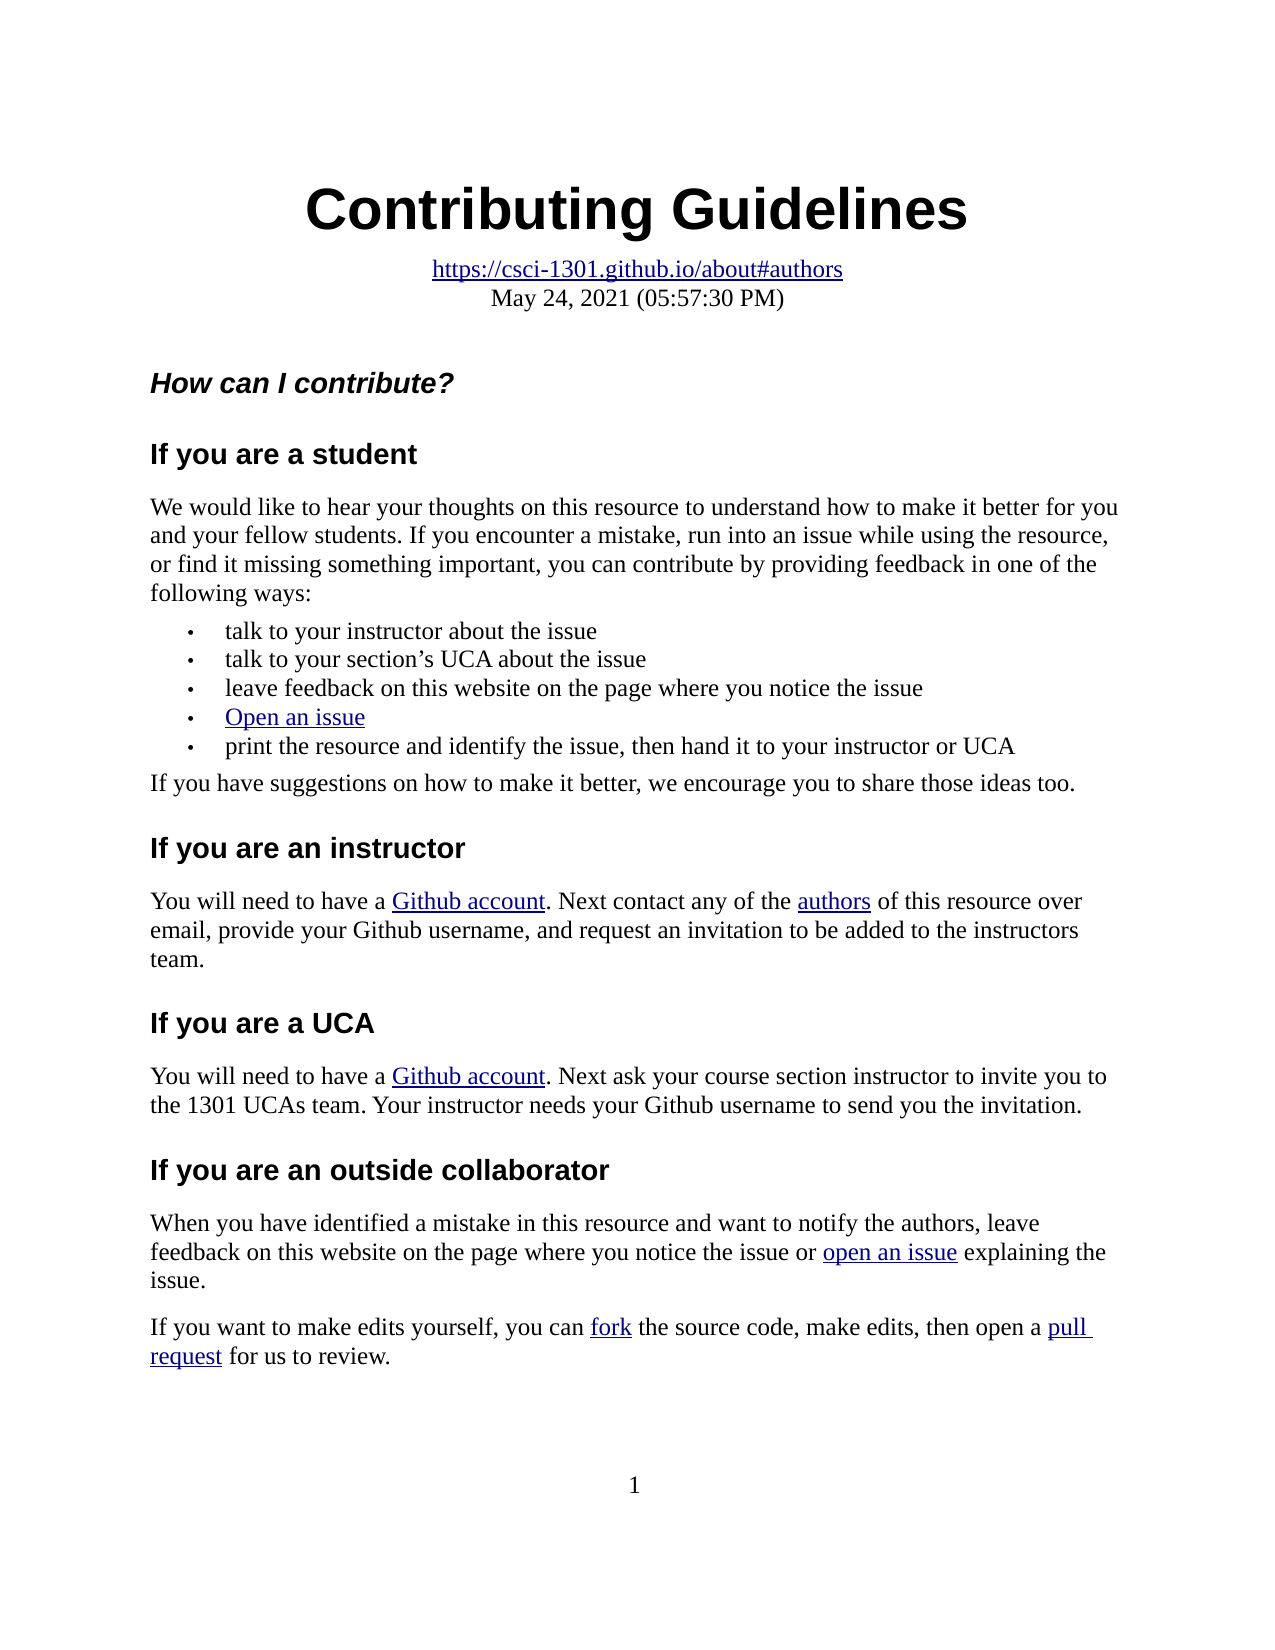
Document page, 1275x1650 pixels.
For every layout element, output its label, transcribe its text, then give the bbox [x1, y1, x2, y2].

subtitle If you are an instructor [150, 831, 1125, 865]
text If you want to make edits yourself, you can fork the source code, make edits, then open a pull request for us to review. [150, 1312, 1125, 1369]
text https://csci-1301.github.io/about#authors [150, 254, 1125, 283]
title Contributing Guidelines [150, 175, 1125, 242]
text If you have suggestions on how to make it better, we encourage you to share those ideas too. [150, 768, 1125, 797]
list leave feedback on this website on the page where you notice the issue [187, 673, 1125, 702]
list Open an issue [187, 702, 1125, 731]
text May 24, 2021 (05:57:30 PM) [150, 283, 1125, 312]
subtitle If you are a student [150, 437, 1125, 470]
text You will need to have a Github account. Next ask your course section instructor to invite you to the 1301 UCAs team. Your instructor needs your Github username to send you the invitation. [150, 1061, 1125, 1119]
text You will need to have a Github account. Next contact any of the authors of this resource over email, provide your Github username, and request an invitation to be added to the instructors team. [150, 886, 1125, 972]
list talk to your instructor about the issue [187, 616, 1125, 644]
text When you have identified a mistake in this resource and want to notify the authors, leave feedback on this website on the page where you notice the issue or open an issue explaining the issue. [150, 1208, 1125, 1294]
list talk to your section’s UCA about the issue [187, 644, 1125, 673]
list print the resource and identify the issue, then hand it to your instructor or UCA [187, 731, 1125, 759]
text We would like to hear your thoughts on this resource to understand how to make it better for you and your fellow students. If you encounter a mistake, run into an issue while using the resource, or find it missing something important, you can contribute by providing feedback in one of the following ways: [150, 492, 1125, 607]
subtitle If you are a UCA [150, 1006, 1125, 1040]
subtitle If you are an outside collaborator [150, 1153, 1125, 1186]
subtitle How can I contribute? [150, 366, 1125, 399]
